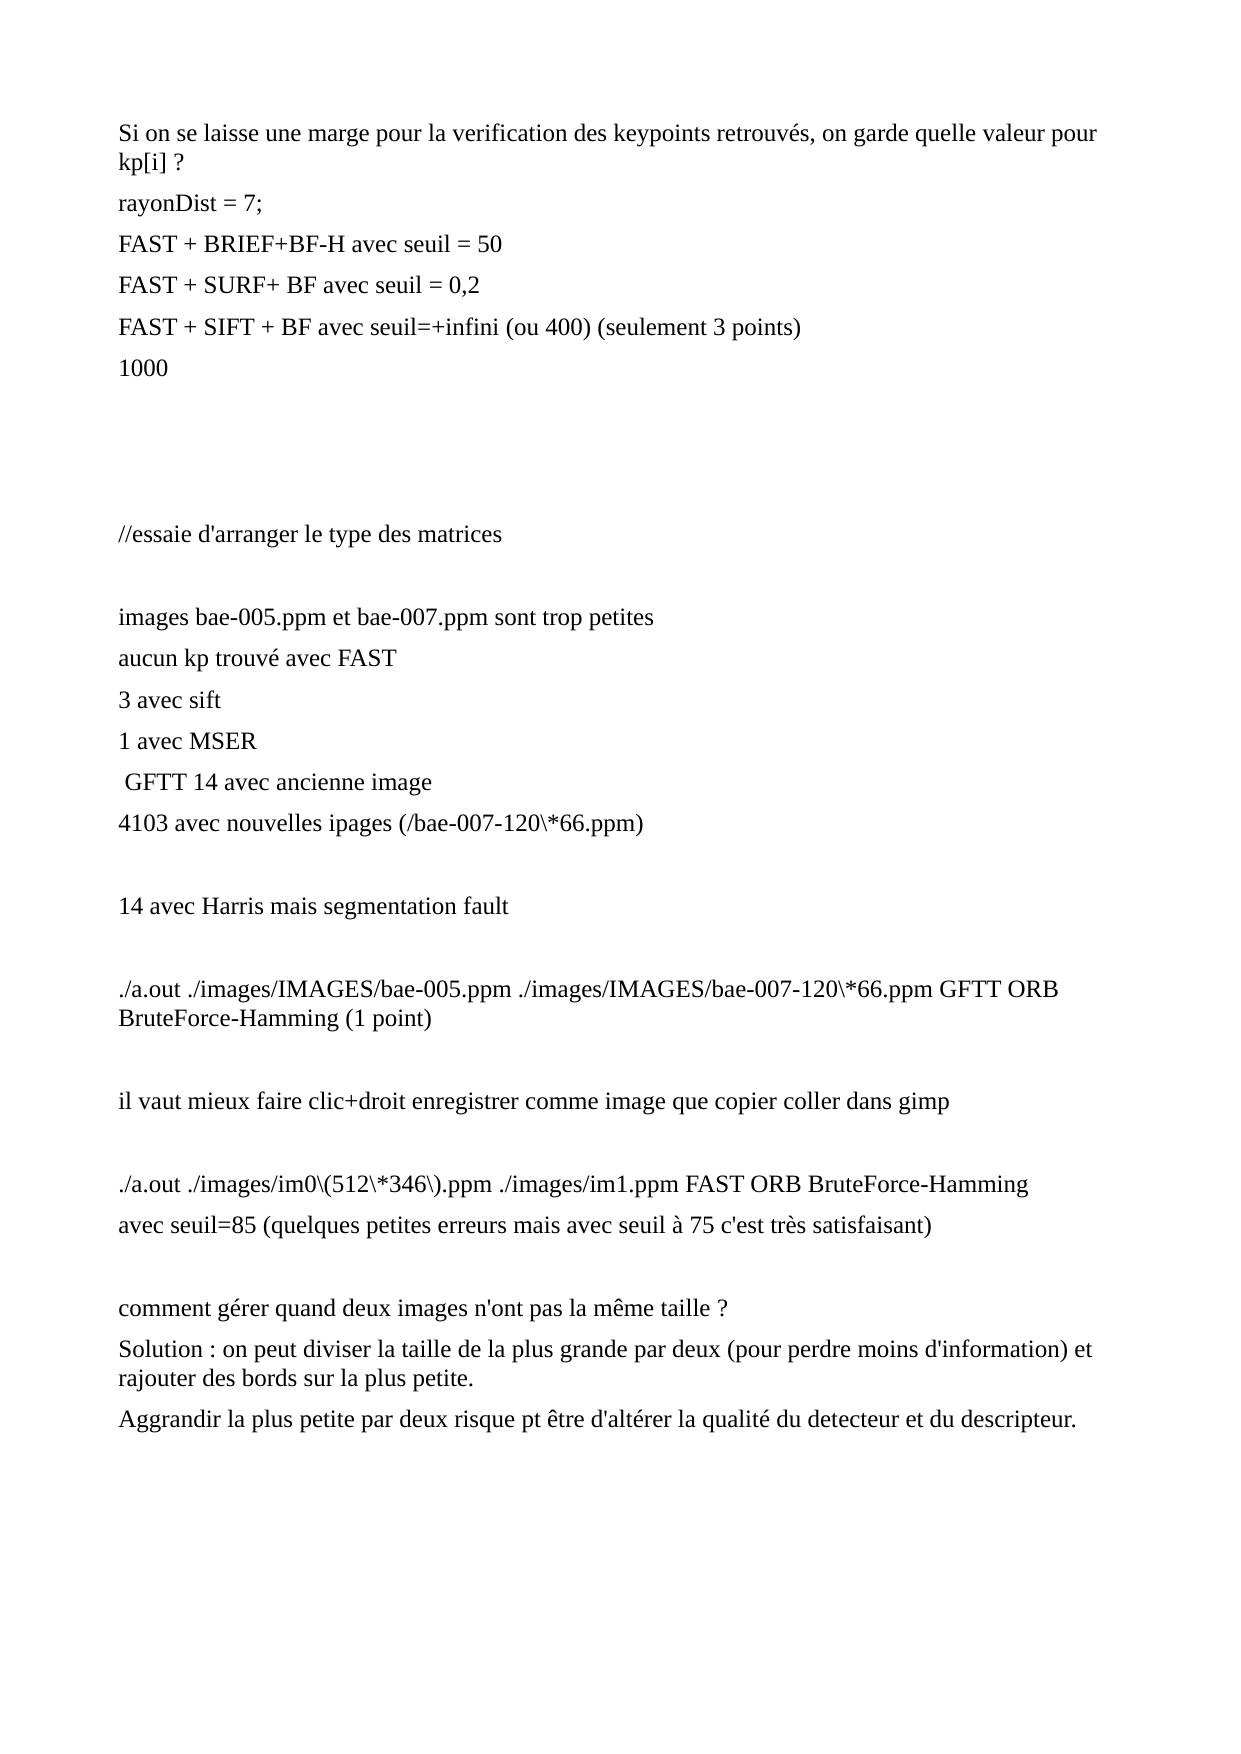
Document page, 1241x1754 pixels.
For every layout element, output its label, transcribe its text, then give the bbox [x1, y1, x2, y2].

text GFTT 14 avec ancienne image [118, 767, 1122, 796]
text ./a.out ./images/IMAGES/bae-005.ppm ./images/IMAGES/bae-007-120\*66.ppm GFTT ORB BruteForce-Hamming (1 point) [118, 974, 1122, 1032]
text ./a.out ./images/im0\(512\*346\).ppm ./images/im1.ppm FAST ORB BruteForce-Hamming [118, 1169, 1122, 1198]
text 1 avec MSER [118, 726, 1122, 755]
text 1000 [118, 353, 1122, 382]
text 3 avec sift [118, 685, 1122, 713]
text FAST + SURF+ BF avec seuil = 0,2 [118, 271, 1122, 299]
text Si on se laisse une marge pour la verification des keypoints retrouvés, on garde quelle valeur pour kp[i] ? [118, 118, 1122, 176]
text 4103 avec nouvelles ipages (/bae-007-120\*66.ppm) [118, 808, 1122, 837]
text //essaie d'arranger le type des matrices [118, 519, 1122, 548]
text avec seuil=85 (quelques petites erreurs mais avec seuil à 75 c'est très satisfaisant) [118, 1210, 1122, 1239]
text FAST + BRIEF+BF-H avec seuil = 50 [118, 229, 1122, 258]
text comment gérer quand deux images n'ont pas la même taille ? [118, 1293, 1122, 1322]
text FAST + SIFT + BF avec seuil=+infini (ou 400) (seulement 3 points) [118, 312, 1122, 341]
text il vaut mieux faire clic+droit enregistrer comme image que copier coller dans gimp [118, 1086, 1122, 1115]
text rayonDist = 7; [118, 188, 1122, 217]
text images bae-005.ppm et bae-007.ppm sont trop petites [118, 602, 1122, 631]
text aucun kp trouvé avec FAST [118, 643, 1122, 672]
text Aggrandir la plus petite par deux risque pt être d'altérer la qualité du detecteur et du descripteur. [118, 1404, 1122, 1433]
text 14 avec Harris mais segmentation fault [118, 891, 1122, 920]
text Solution : on peut diviser la taille de la plus grande par deux (pour perdre moins d'information) et rajouter des bords sur la plus petite. [118, 1334, 1122, 1392]
